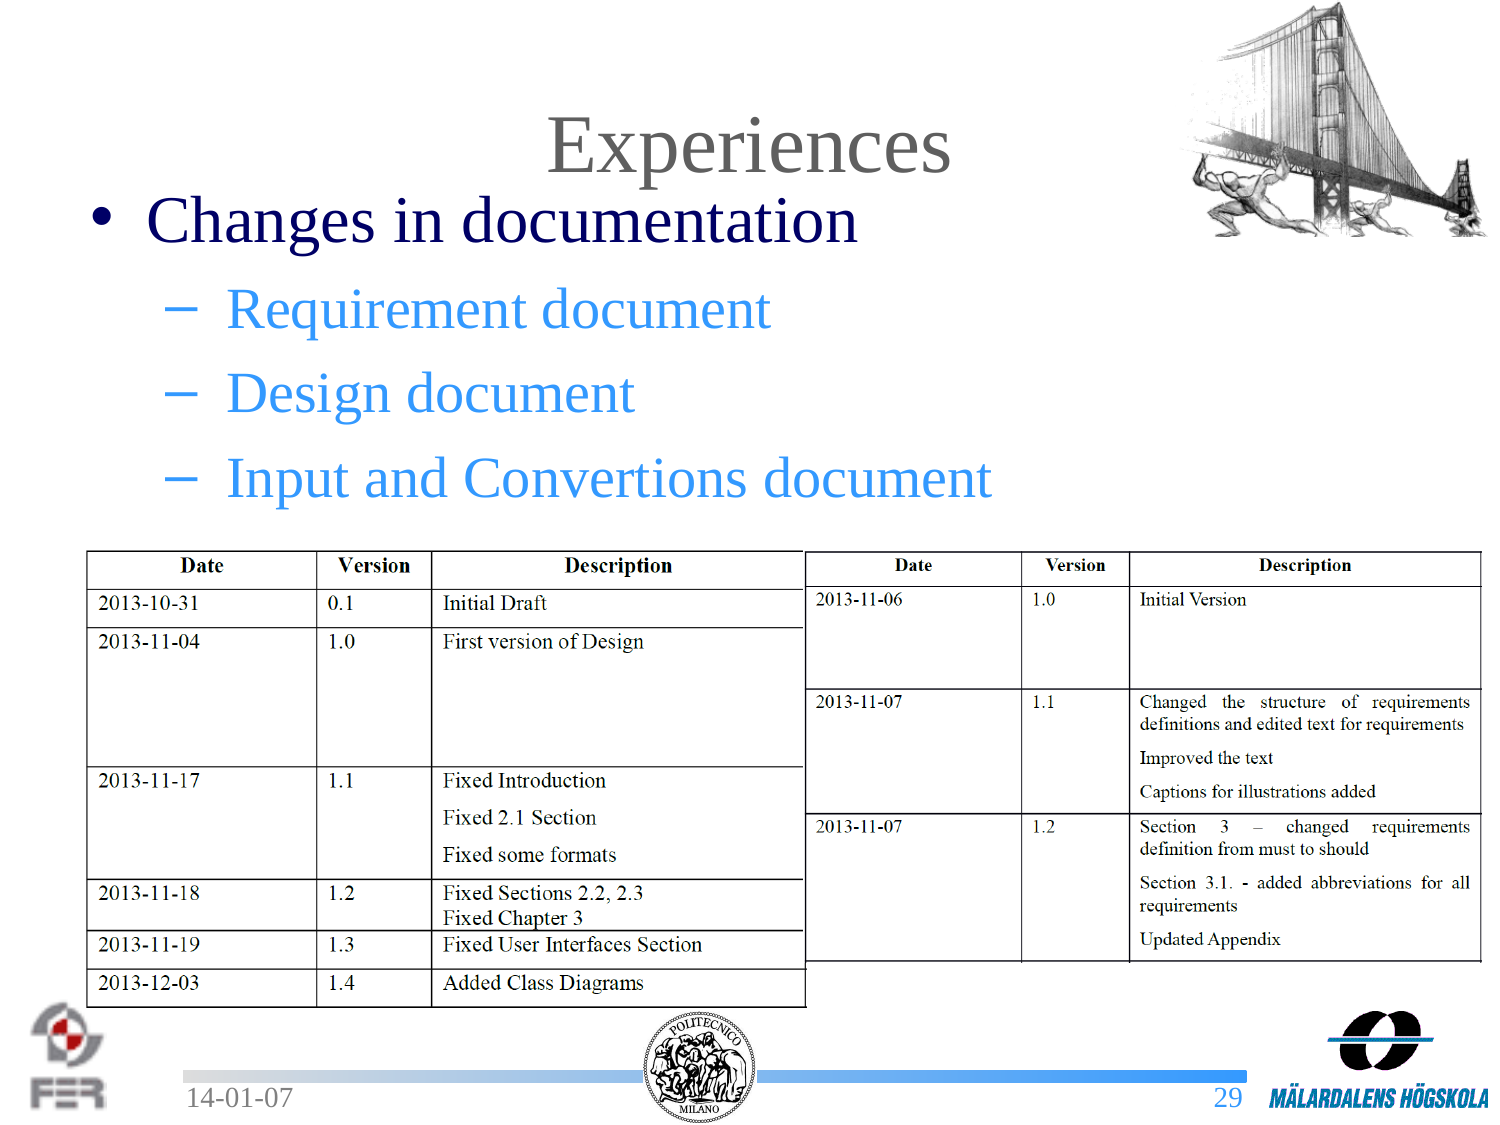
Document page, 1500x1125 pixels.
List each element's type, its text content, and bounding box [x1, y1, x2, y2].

picture [643, 1011, 757, 1123]
picture [1175, 0, 1488, 237]
picture [29, 549, 1482, 1125]
text_box [1186, 1070, 1258, 1114]
picture [1269, 1011, 1488, 1108]
title Experiences [75, 45, 1175, 168]
picture [1435, 1096, 1441, 1104]
picture [1368, 1093, 1374, 1104]
list Changes in documentation Requirement document Design document Input and Convertions document [75, 168, 1426, 911]
text_box 14-01-07 [171, 1070, 396, 1114]
picture [1454, 1091, 1459, 1108]
